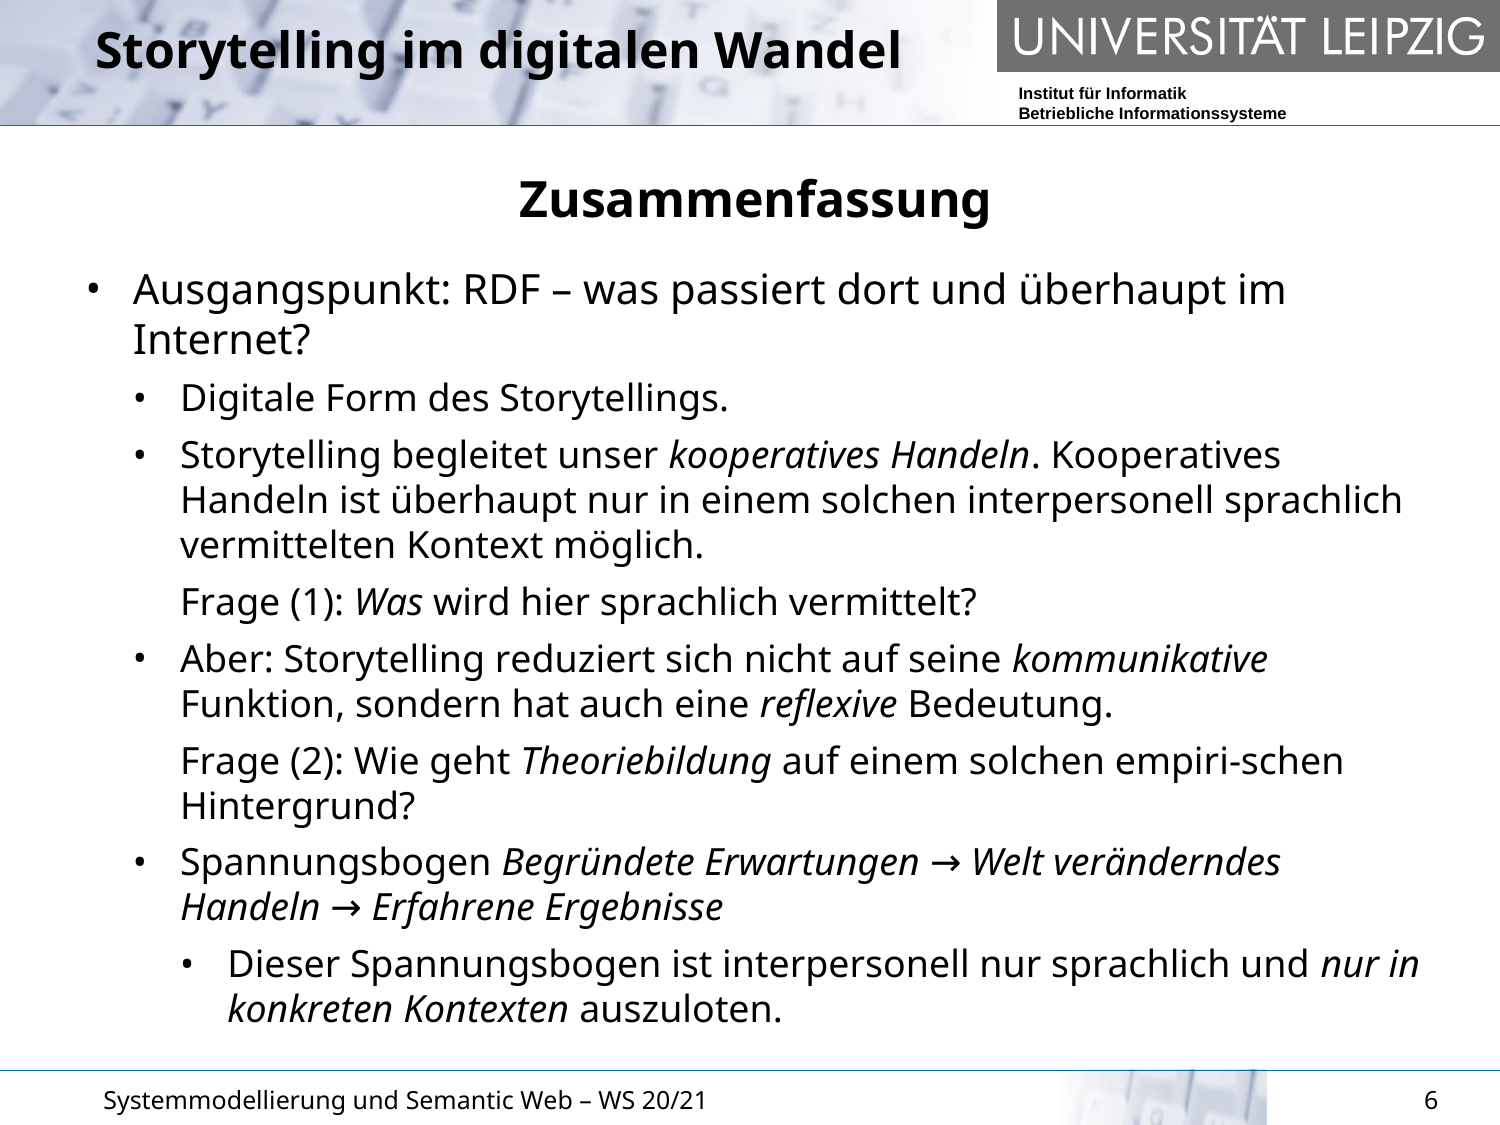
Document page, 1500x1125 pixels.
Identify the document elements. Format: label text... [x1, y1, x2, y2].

text_box Storytelling im digitalen Wandel [80, 11, 918, 87]
picture [1057, 1071, 1267, 1125]
picture [0, 0, 1500, 125]
text_box Zusammenfassung Ausgangspunkt: RDF – was passiert dort und überhaupt im Internet? Digitale Form des Storytellings. Storytelling begleitet unser kooperatives Handeln. Kooperatives Handeln ist überhaupt nur in einem solchen interpersonell sprachlich vermittelten Kontext möglich. Frage (1): Was wird hier sprachlich vermittelt? Aber: Storytelling reduziert sich nicht auf seine kommunikative Funktion, sondern hat auch eine reflexive Bedeutung. Frage (2): Wie geht Theoriebildung auf einem solchen empiri-schen Hintergrund? Spannungsbogen Begründete Erwartungen → Welt veränderndes Handeln → Erfahrene Ergebnisse Dieser Spannungsbogen ist interpersonell nur sprachlich und nur in konkreten Kontexten auszuloten. [70, 159, 1442, 1039]
